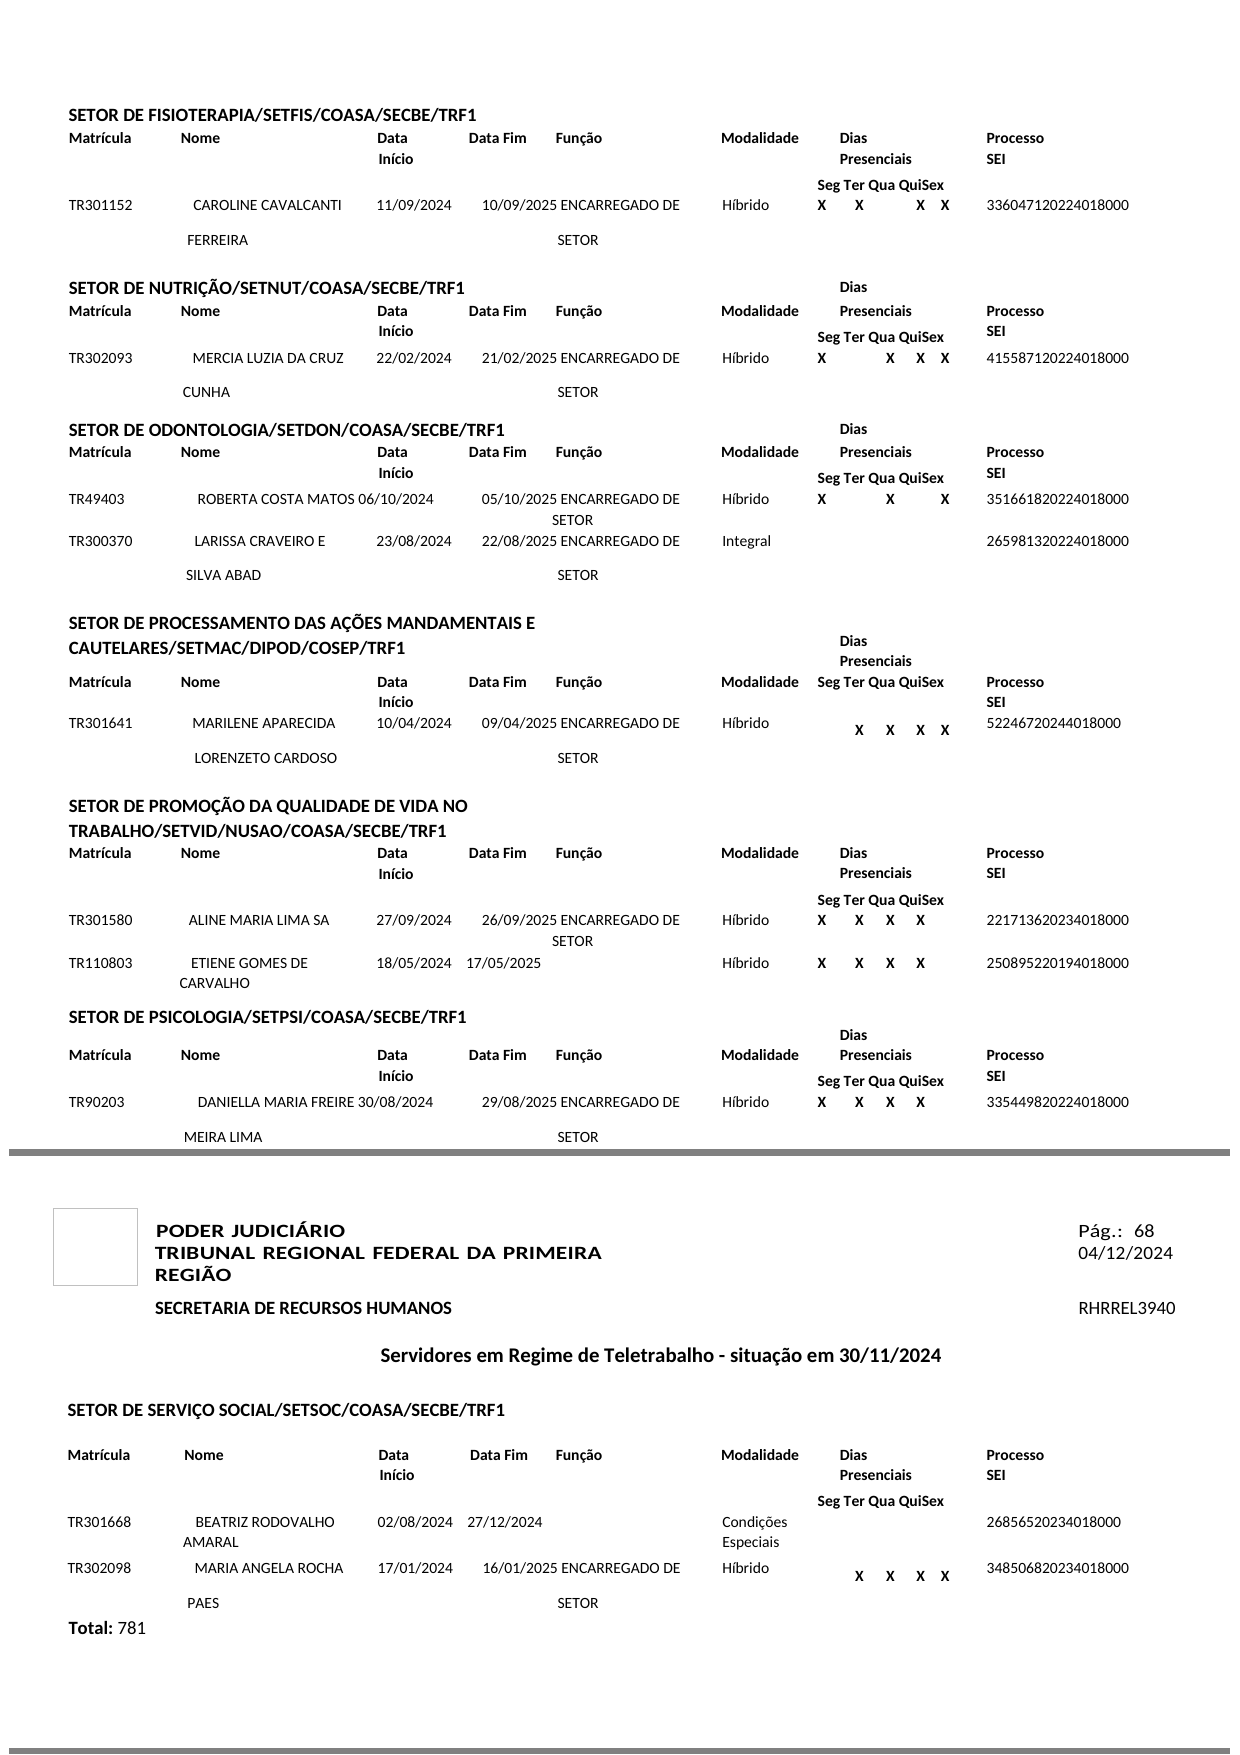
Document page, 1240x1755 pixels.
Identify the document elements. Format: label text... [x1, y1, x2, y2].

table_cell Processo SEI [986, 301, 1138, 348]
table_cell Matrícula Nome Data Data Fim Função Início [69, 844, 721, 911]
table_cell Matrícula Nome Data Data Fim Função Início [69, 672, 721, 713]
table_cell X X X X [818, 911, 986, 953]
table_cell Presenciais Seg Ter Qua QuiSex [818, 301, 986, 348]
table_header SECRETARIA DE RECURSOS HUMANOS Servidores em Regime de Teletrabalho - situação em 30/11/2024 [68, 1296, 986, 1399]
table_header Matrícula Nome Data Data Fim Função Início [69, 129, 721, 196]
table_cell 265981320224018000 [986, 531, 1138, 672]
table_cell Híbrido [721, 1092, 817, 1149]
table_cell 250895220194018000 [986, 953, 1138, 1046]
table_cell Modalidade [721, 301, 817, 348]
table_cell Processo SEI [986, 844, 1138, 911]
table_cell Processo SEI [986, 672, 1138, 713]
table_cell TR301668 BEATRIZ RODOVALHO 02/08/2024 27/12/2024 AMARAL [68, 1512, 721, 1559]
table_cell 351661820224018000 [986, 490, 1138, 531]
table_cell [818, 1512, 986, 1559]
table_cell 415587120224018000 [986, 348, 1138, 443]
table_cell [1078, 1445, 1196, 1512]
table_cell TR49403 ROBERTA COSTA MATOS 06/10/2024 05/10/2025 ENCARREGADO DE SETOR [69, 490, 721, 531]
table_cell X X X [818, 490, 986, 531]
table_cell Modalidade [721, 1046, 817, 1092]
table_cell Seg Ter Qua QuiSex [818, 672, 986, 713]
table_header RHRREL3940 [1078, 1296, 1196, 1445]
table_cell Dias Presenciais Seg Ter Qua QuiSex [818, 844, 986, 911]
table_cell X X X X [818, 1092, 986, 1149]
table_cell SETOR DE SERVIÇO SOCIAL/SETSOC/COASA/SECBE/TRF1 [68, 1399, 721, 1445]
table_cell Processo SEI [986, 443, 1138, 489]
table_cell Matrícula Nome Data Data Fim Função Início [69, 1046, 721, 1092]
table_cell X X X X [818, 714, 986, 843]
table_cell TR302098 MARIA ANGELA ROCHA 17/01/2024 16/01/2025 ENCARREGADO DE PAES SETOR [68, 1559, 721, 1616]
table_cell TR301641 MARILENE APARECIDA 10/04/2024 09/04/2025 ENCARREGADO DE LORENZETO CARDOSO SETOR SETOR DE PROMOÇÃO DA QUALIDADE DE VIDA NO TRABALHO/SETVID/NUSAO/COASA/SECBE/TRF1 [69, 714, 721, 843]
table_cell Híbrido [721, 348, 817, 443]
table_cell Matrícula Nome Data Data Fim Função Início [69, 301, 721, 348]
table_cell Modalidade [721, 672, 817, 713]
table_cell Híbrido [721, 196, 817, 301]
table_cell TR302093 MERCIA LUZIA DA CRUZ 22/02/2024 21/02/2025 ENCARREGADO DE CUNHA SETOR SETOR DE ODONTOLOGIA/SETDON/COASA/SECBE/TRF1 [69, 348, 721, 443]
table_cell Dias Presenciais Seg Ter Qua QuiSex [818, 1445, 986, 1512]
table_cell 52246720244018000 [986, 714, 1138, 843]
table_cell Modalidade [721, 844, 817, 911]
table_cell Presenciais Seg Ter Qua QuiSex [818, 1046, 986, 1092]
table_cell Processo SEI [986, 1046, 1138, 1092]
table_cell Híbrido [721, 714, 817, 843]
table_cell 335449820224018000 [986, 1092, 1138, 1149]
table_cell Híbrido [721, 953, 817, 1046]
table_header Dias Presenciais Seg Ter Qua QuiSex [818, 129, 986, 196]
table_cell 221713620234018000 [986, 911, 1138, 953]
table_header [986, 1296, 1078, 1445]
table_header Processo SEI [986, 129, 1138, 196]
table_cell TR110803 ETIENE GOMES DE 18/05/2024 17/05/2025 CARVALHO SETOR DE PSICOLOGIA/SETPSI/COASA/SECBE/TRF1 [69, 953, 721, 1046]
table_cell 348506820234018000 [986, 1559, 1196, 1616]
table_cell [721, 1399, 817, 1445]
table_cell Processo SEI [986, 1445, 1078, 1512]
table_cell Matrícula Nome Data Data Fim Função Início [69, 443, 721, 489]
table_cell Híbrido [721, 911, 817, 953]
table_cell Modalidade [721, 443, 817, 489]
table_cell Presenciais Seg Ter Qua QuiSex [818, 443, 986, 489]
table_cell X X X X Dias [818, 196, 986, 301]
table_cell Integral [721, 531, 817, 672]
table_cell [818, 1399, 986, 1445]
table_cell X X X X Dias [818, 348, 986, 443]
text SETOR DE FISIOTERAPIA/SETFIS/COASA/SECBE/TRF1 [68, 103, 1196, 126]
table_cell TR300370 LARISSA CRAVEIRO E 23/08/2024 22/08/2025 ENCARREGADO DE SILVA ABAD SETOR SETOR DE PROCESSAMENTO DAS AÇÕES MANDAMENTAIS E CAUTELARES/SETMAC/DIPOD/COSEP/TRF1 [69, 531, 721, 672]
table_cell TR301152 CAROLINE CAVALCANTI 11/09/2024 10/09/2025 ENCARREGADO DE FERREIRA SETOR SETOR DE NUTRIÇÃO/SETNUT/COASA/SECBE/TRF1 [69, 196, 721, 301]
table_cell X X X X [818, 1559, 986, 1616]
table_cell Modalidade [721, 1445, 817, 1512]
table_cell Dias Presenciais [818, 531, 986, 672]
table_header Modalidade [721, 129, 817, 196]
table_cell 336047120224018000 [986, 196, 1138, 301]
table_cell Condições Especiais [721, 1512, 817, 1559]
table_cell TR301580 ALINE MARIA LIMA SA 27/09/2024 26/09/2025 ENCARREGADO DE SETOR [69, 911, 721, 953]
table_cell Híbrido [721, 1559, 817, 1616]
table_cell Matrícula Nome Data Data Fim Função Início [68, 1445, 721, 1512]
text Total: 781 [68, 1616, 1196, 1639]
table_cell Híbrido [721, 490, 817, 531]
table_cell 26856520234018000 [986, 1512, 1196, 1559]
table_cell X X X X Dias [818, 953, 986, 1046]
table_cell TR90203 DANIELLA MARIA FREIRE 30/08/2024 29/08/2025 ENCARREGADO DE MEIRA LIMA SETOR [69, 1092, 721, 1149]
